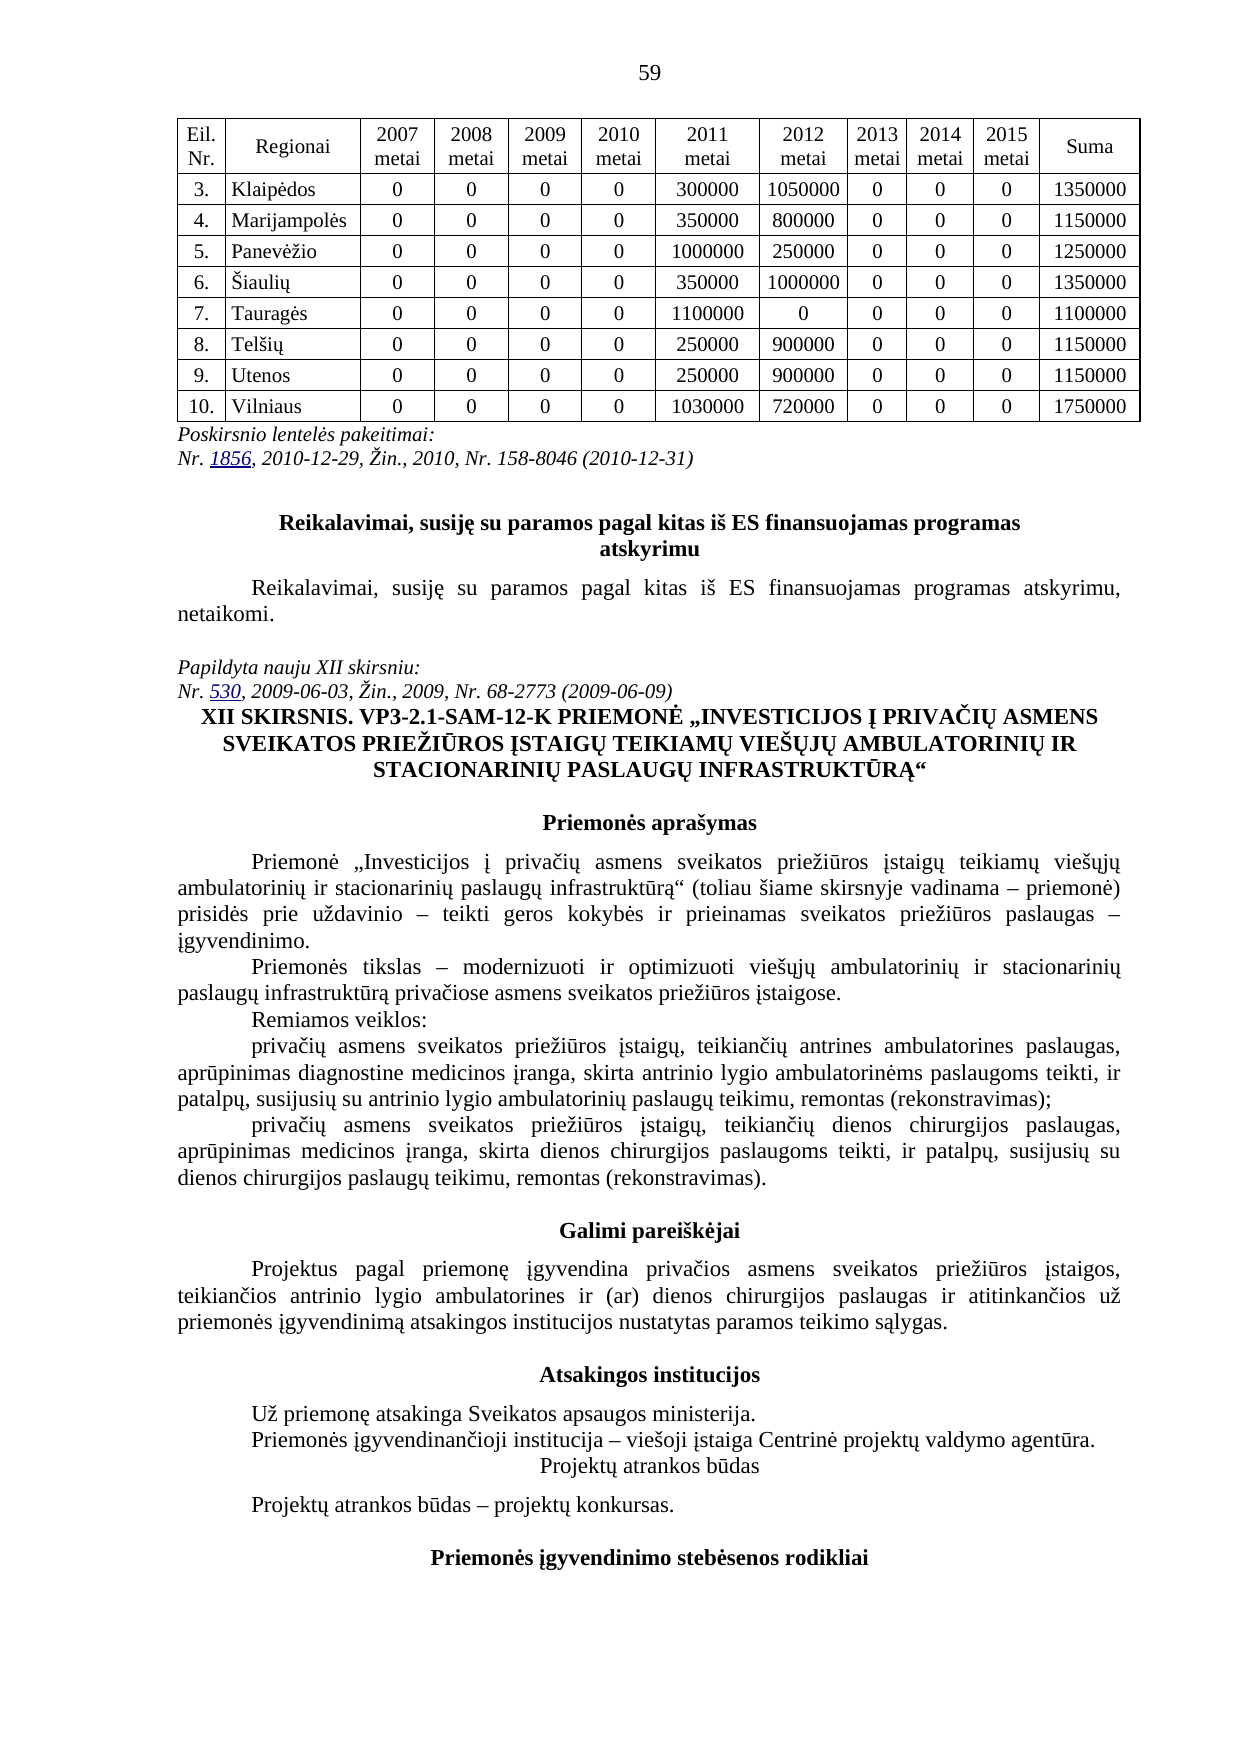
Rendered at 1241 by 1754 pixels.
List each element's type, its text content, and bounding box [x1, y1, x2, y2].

table_cell Tauragės [226, 298, 360, 328]
table_cell 0 [974, 205, 1039, 235]
text Priemonės aprašymas [177, 809, 1122, 835]
text Atsakingos institucijos [177, 1361, 1122, 1387]
table_cell 0 [974, 329, 1039, 359]
table_cell 0 [907, 236, 973, 266]
table_cell 1150000 [1040, 329, 1139, 359]
table_cell 0 [361, 298, 434, 328]
table_cell 1250000 [1040, 236, 1139, 266]
text privačių asmens sveikatos priežiūros įstaigų, teikiančių antrines ambulatorines paslaugas, aprūpinimas diagnostine medicinos įranga, skirta antrinio lygio ambulatorinėms paslaugoms teikti, ir patalpų, susijusių su antrinio lygio ambulatorinių paslaugų teikimu, remontas (rekonstravimas); [177, 1032, 1122, 1111]
table_cell 0 [582, 205, 655, 235]
text Poskirsnio lentelės pakeitimai: [177, 422, 1122, 446]
table_cell 0 [848, 391, 906, 421]
table_cell 0 [509, 205, 581, 235]
table_cell 900000 [760, 329, 847, 359]
table_cell Telšių [226, 329, 360, 359]
table_cell 0 [907, 174, 973, 204]
table_cell 1150000 [1040, 360, 1139, 390]
table_cell 0 [435, 205, 508, 235]
table_cell 1050000 [760, 174, 847, 204]
table_cell 0 [974, 298, 1039, 328]
table_cell 0 [509, 236, 581, 266]
table_cell 0 [907, 267, 973, 297]
table_cell 5. [178, 236, 225, 266]
table_cell 1000000 [656, 236, 759, 266]
table_cell 0 [907, 205, 973, 235]
table_cell Utenos [226, 360, 360, 390]
table_cell 6. [178, 267, 225, 297]
table_header 2015 metai [974, 119, 1039, 173]
table_header Suma [1040, 119, 1139, 173]
table_cell 0 [509, 298, 581, 328]
table_cell 0 [509, 360, 581, 390]
table_cell 0 [509, 329, 581, 359]
table_cell 0 [582, 267, 655, 297]
text Nr. 1856, 2010-12-29, Žin., 2010, Nr. 158-8046 (2010-12-31) [177, 446, 1122, 470]
table_cell 1030000 [656, 391, 759, 421]
table_cell 0 [848, 360, 906, 390]
table_cell Marijampolės [226, 205, 360, 235]
table_cell 1100000 [1040, 298, 1139, 328]
table_cell 0 [435, 236, 508, 266]
text Už priemonę atsakinga Sveikatos apsaugos ministerija. [177, 1400, 1122, 1426]
table_cell 0 [974, 360, 1039, 390]
text XII SKIRSNIS. VP3-2.1-SAM-12-K PRIEMONĖ „INVESTICIJOS Į PRIVAČIŲ ASMENS SVEIKATOS PRIEŽIŪROS ĮSTAIGŲ TEIKIAMŲ VIEŠŲJŲ AMBULATORINIŲ IR STACIONARINIŲ PASLAUGŲ INFRASTRUKTŪRĄ“ [177, 703, 1122, 782]
table_cell 0 [582, 360, 655, 390]
table_cell 0 [582, 236, 655, 266]
table_cell 1350000 [1040, 174, 1139, 204]
table_cell Klaipėdos [226, 174, 360, 204]
table_cell 0 [361, 391, 434, 421]
table_cell 350000 [656, 205, 759, 235]
table_cell 3. [178, 174, 225, 204]
text Nr. 530, 2009-06-03, Žin., 2009, Nr. 68-2773 (2009-06-09) [177, 679, 1122, 703]
table_header Regionai [226, 119, 360, 173]
table_cell 0 [509, 267, 581, 297]
table_cell 0 [509, 391, 581, 421]
table_header 2010 metai [582, 119, 655, 173]
table_cell Šiaulių [226, 267, 360, 297]
table_cell 0 [848, 267, 906, 297]
table_cell 1350000 [1040, 267, 1139, 297]
table_cell 250000 [760, 236, 847, 266]
table_cell 0 [361, 267, 434, 297]
table_cell 0 [848, 236, 906, 266]
table_cell 0 [974, 391, 1039, 421]
table_header 2007 metai [361, 119, 434, 173]
table_cell 0 [361, 205, 434, 235]
table_cell 0 [509, 174, 581, 204]
text Projektų atrankos būdas – projektų konkursas. [177, 1491, 1122, 1518]
table_cell 800000 [760, 205, 847, 235]
text Remiamos veiklos: [177, 1006, 1122, 1032]
table_cell 7. [178, 298, 225, 328]
table_cell 4. [178, 205, 225, 235]
table_cell 0 [582, 298, 655, 328]
table_header 2014 metai [907, 119, 973, 173]
text Reikalavimai, susiję su paramos pagal kitas iš ES finansuojamas programas atskyrimu [177, 509, 1122, 561]
table_cell 0 [435, 360, 508, 390]
text Priemonė „Investicijos į privačių asmens sveikatos priežiūros įstaigų teikiamų viešųjų ambulatorinių ir stacionarinių paslaugų infrastruktūrą“ (toliau šiame skirsnyje vadinama – priemonė) prisidės prie uždavinio – teikti geros kokybės ir prieinamas sveikatos priežiūros paslaugas – įgyvendinimo. [177, 848, 1122, 953]
table_cell 0 [582, 174, 655, 204]
table_cell 1150000 [1040, 205, 1139, 235]
text Priemonės įgyvendinimo stebėsenos rodikliai [177, 1544, 1122, 1570]
text Projektų atrankos būdas [177, 1452, 1122, 1479]
table_cell 720000 [760, 391, 847, 421]
table_cell 0 [361, 174, 434, 204]
table_cell 0 [974, 174, 1039, 204]
table_cell 0 [435, 298, 508, 328]
text Priemonės tikslas – modernizuoti ir optimizuoti viešųjų ambulatorinių ir stacionarinių paslaugų infrastruktūrą privačiose asmens sveikatos priežiūros įstaigose. [177, 953, 1122, 1006]
table_cell 0 [907, 329, 973, 359]
table_cell 0 [435, 174, 508, 204]
table_cell 9. [178, 360, 225, 390]
table_cell 350000 [656, 267, 759, 297]
table_cell 900000 [760, 360, 847, 390]
table_cell 1750000 [1040, 391, 1139, 421]
table_cell 0 [907, 360, 973, 390]
table_cell Panevėžio [226, 236, 360, 266]
table_cell 0 [974, 267, 1039, 297]
table_cell 0 [848, 205, 906, 235]
table_header 2012 metai [760, 119, 847, 173]
table_header 2008 metai [435, 119, 508, 173]
table_cell 250000 [656, 360, 759, 390]
table_header 2011 metai [656, 119, 759, 173]
table_cell 0 [907, 298, 973, 328]
table_cell 0 [435, 267, 508, 297]
table_cell 10. [178, 391, 225, 421]
table_header 2013 metai [848, 119, 906, 173]
table_cell 0 [361, 360, 434, 390]
table_cell 1100000 [656, 298, 759, 328]
table_cell 0 [974, 236, 1039, 266]
text Papildyta nauju XII skirsniu: [177, 655, 1122, 679]
table_cell 0 [848, 329, 906, 359]
text Galimi pareiškėjai [177, 1217, 1122, 1243]
table_cell 250000 [656, 329, 759, 359]
table_cell 0 [760, 298, 847, 328]
table_cell 0 [435, 391, 508, 421]
table_cell 0 [582, 391, 655, 421]
table_cell 0 [848, 174, 906, 204]
table_header 2009 metai [509, 119, 581, 173]
table_cell Vilniaus [226, 391, 360, 421]
table_cell 0 [361, 236, 434, 266]
table_cell 1000000 [760, 267, 847, 297]
text Priemonės įgyvendinančioji institucija – viešoji įstaiga Centrinė projektų valdymo agentūra. [177, 1426, 1122, 1452]
table_cell 0 [361, 329, 434, 359]
table_cell 0 [435, 329, 508, 359]
table_header Eil. Nr. [178, 119, 225, 173]
text Projektus pagal priemonę įgyvendina privačios asmens sveikatos priežiūros įstaigos, teikiančios antrinio lygio ambulatorines ir (ar) dienos chirurgijos paslaugas ir atitinkančios už priemonės įgyvendinimą atsakingos institucijos nustatytas paramos teikimo sąlygas. [177, 1256, 1122, 1334]
table_cell 8. [178, 329, 225, 359]
table_cell 0 [848, 298, 906, 328]
table_cell 0 [907, 391, 973, 421]
text privačių asmens sveikatos priežiūros įstaigų, teikiančių dienos chirurgijos paslaugas, aprūpinimas medicinos įranga, skirta dienos chirurgijos paslaugoms teikti, ir patalpų, susijusių su dienos chirurgijos paslaugų teikimu, remontas (rekonstravimas). [177, 1111, 1122, 1190]
table_cell 0 [582, 329, 655, 359]
text Reikalavimai, susiję su paramos pagal kitas iš ES finansuojamas programas atskyrimu, netaikomi. [177, 574, 1122, 627]
table_cell 300000 [656, 174, 759, 204]
